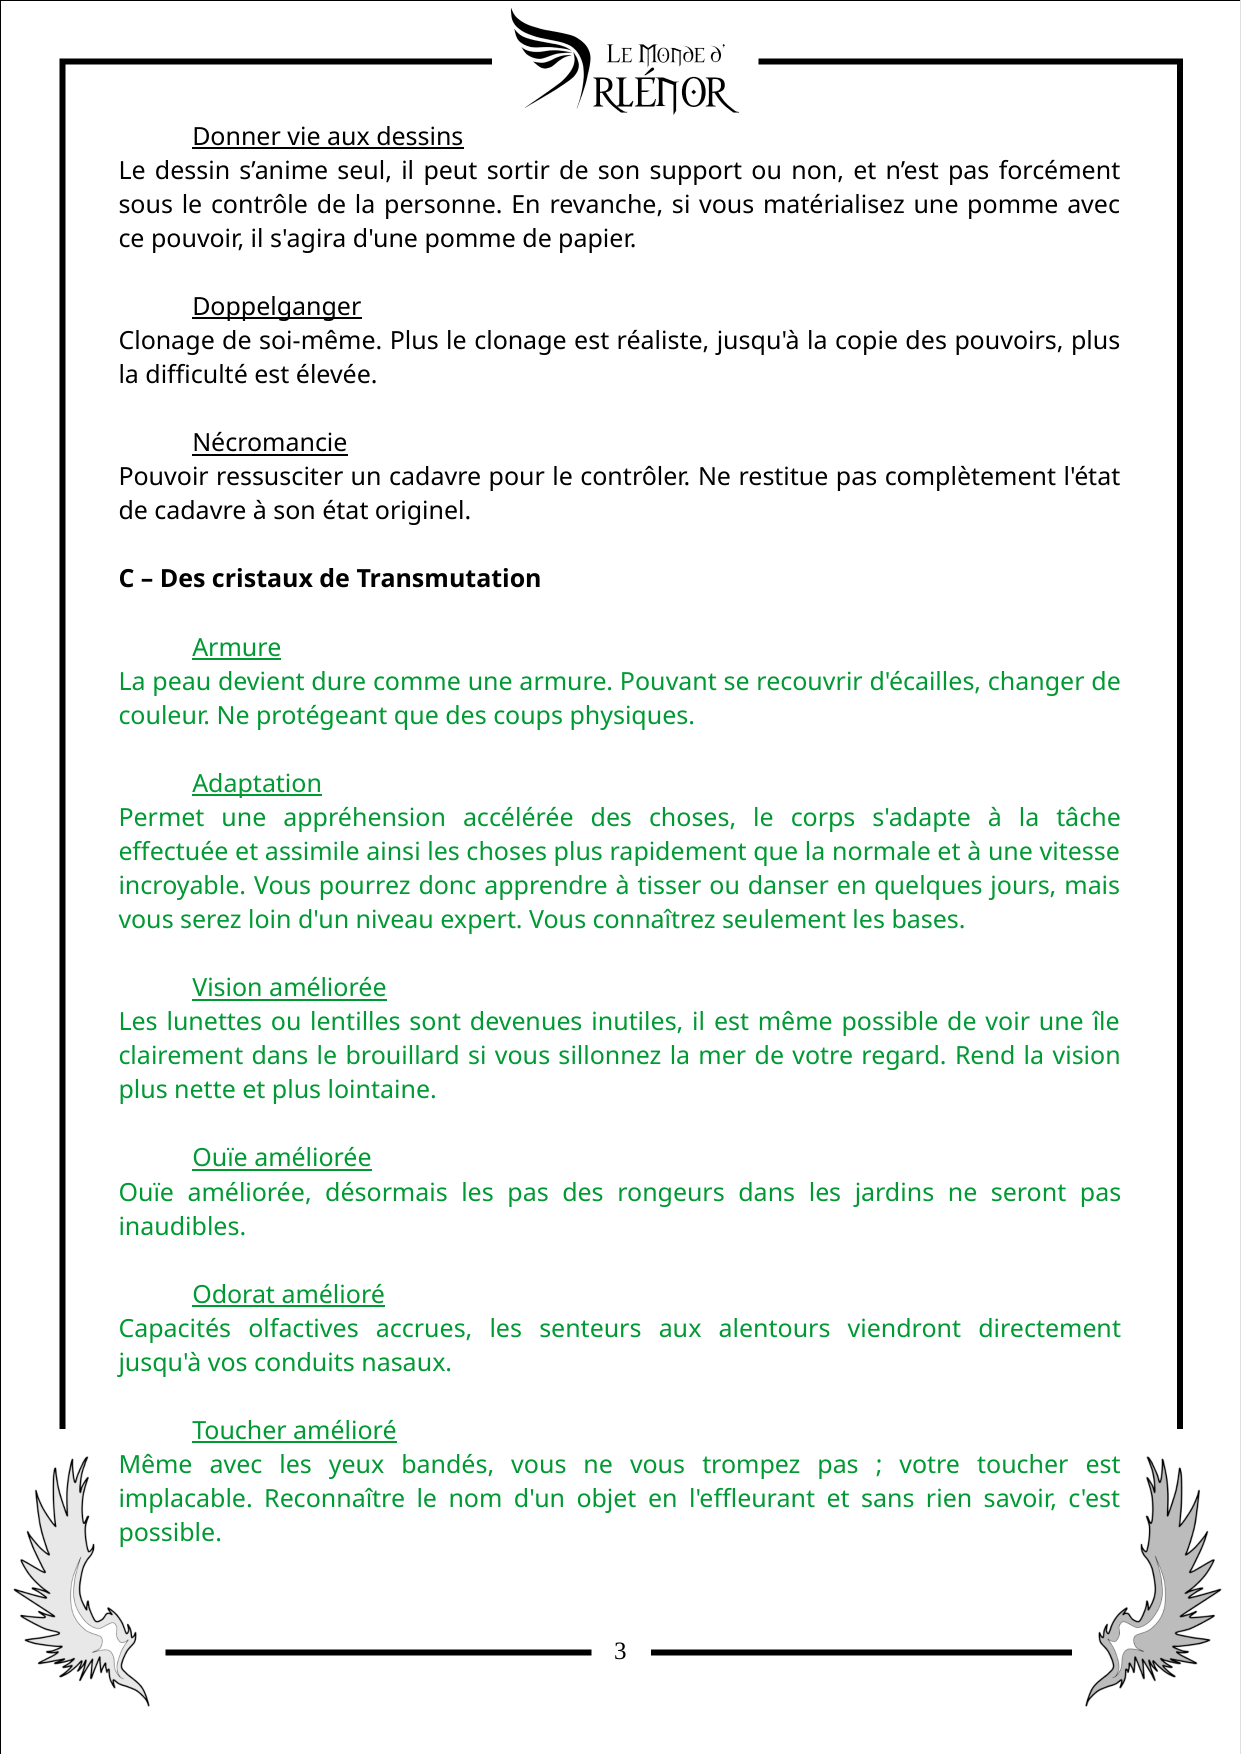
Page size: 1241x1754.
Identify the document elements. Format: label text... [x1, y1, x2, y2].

text Pouvoir ressusciter un cadavre pour le contrôler. Ne restitue pas complètement l'état de cadavre à son état originel. [118, 459, 1122, 527]
text Capacités olfactives accrues, les senteurs aux alentours viendront directement jusqu'à vos conduits nasaux. [118, 1310, 1122, 1378]
text Nécromancie [118, 425, 1122, 459]
picture [1, 1, 1240, 1754]
text Armure [118, 629, 1122, 663]
text Doppelganger [118, 288, 1122, 323]
text Les lunettes ou lentilles sont devenues inutiles, il est même possible de voir une île clairement dans le brouillard si vous sillonnez la mer de votre regard. Rend la vision plus nette et plus lointaine. [118, 1004, 1122, 1106]
text Odorat amélioré [118, 1276, 1122, 1310]
text Ouïe améliorée [118, 1140, 1122, 1174]
text Même avec les yeux bandés, vous ne vous trompez pas ; votre toucher est implacable. Reconnaître le nom d'un objet en l'effleurant et sans rien savoir, c'est possible. [118, 1447, 1122, 1549]
text Toucher amélioré [118, 1413, 1122, 1447]
text Permet une appréhension accélérée des choses, le corps s'adapte à la tâche effectuée et assimile ainsi les choses plus rapidement que la normale et à une vitesse incroyable. Vous pourrez donc apprendre à tisser ou danser en quelques jours, mais vous serez loin d'un niveau expert. Vous connaîtrez seulement les bases. [118, 799, 1122, 936]
text Vision améliorée [118, 970, 1122, 1004]
text Clonage de soi-même. Plus le clonage est réaliste, jusqu'à la copie des pouvoirs, plus la difficulté est élevée. [118, 323, 1122, 391]
text La peau devient dure comme une armure. Pouvant se recouvrir d'écailles, changer de couleur. Ne protégeant que des coups physiques. [118, 663, 1122, 731]
text Adaptation [118, 765, 1122, 799]
text Ouïe améliorée, désormais les pas des rongeurs dans les jardins ne seront pas inaudibles. [118, 1174, 1122, 1242]
text Le dessin s’anime seul, il peut sortir de son support ou non, et n’est pas forcément sous le contrôle de la personne. En revanche, si vous matérialisez une pomme avec ce pouvoir, il s'agira d'une pomme de papier. [118, 152, 1122, 254]
text C – Des cristaux de Transmutation [118, 561, 1122, 595]
text Donner vie aux dessins [118, 118, 1122, 152]
